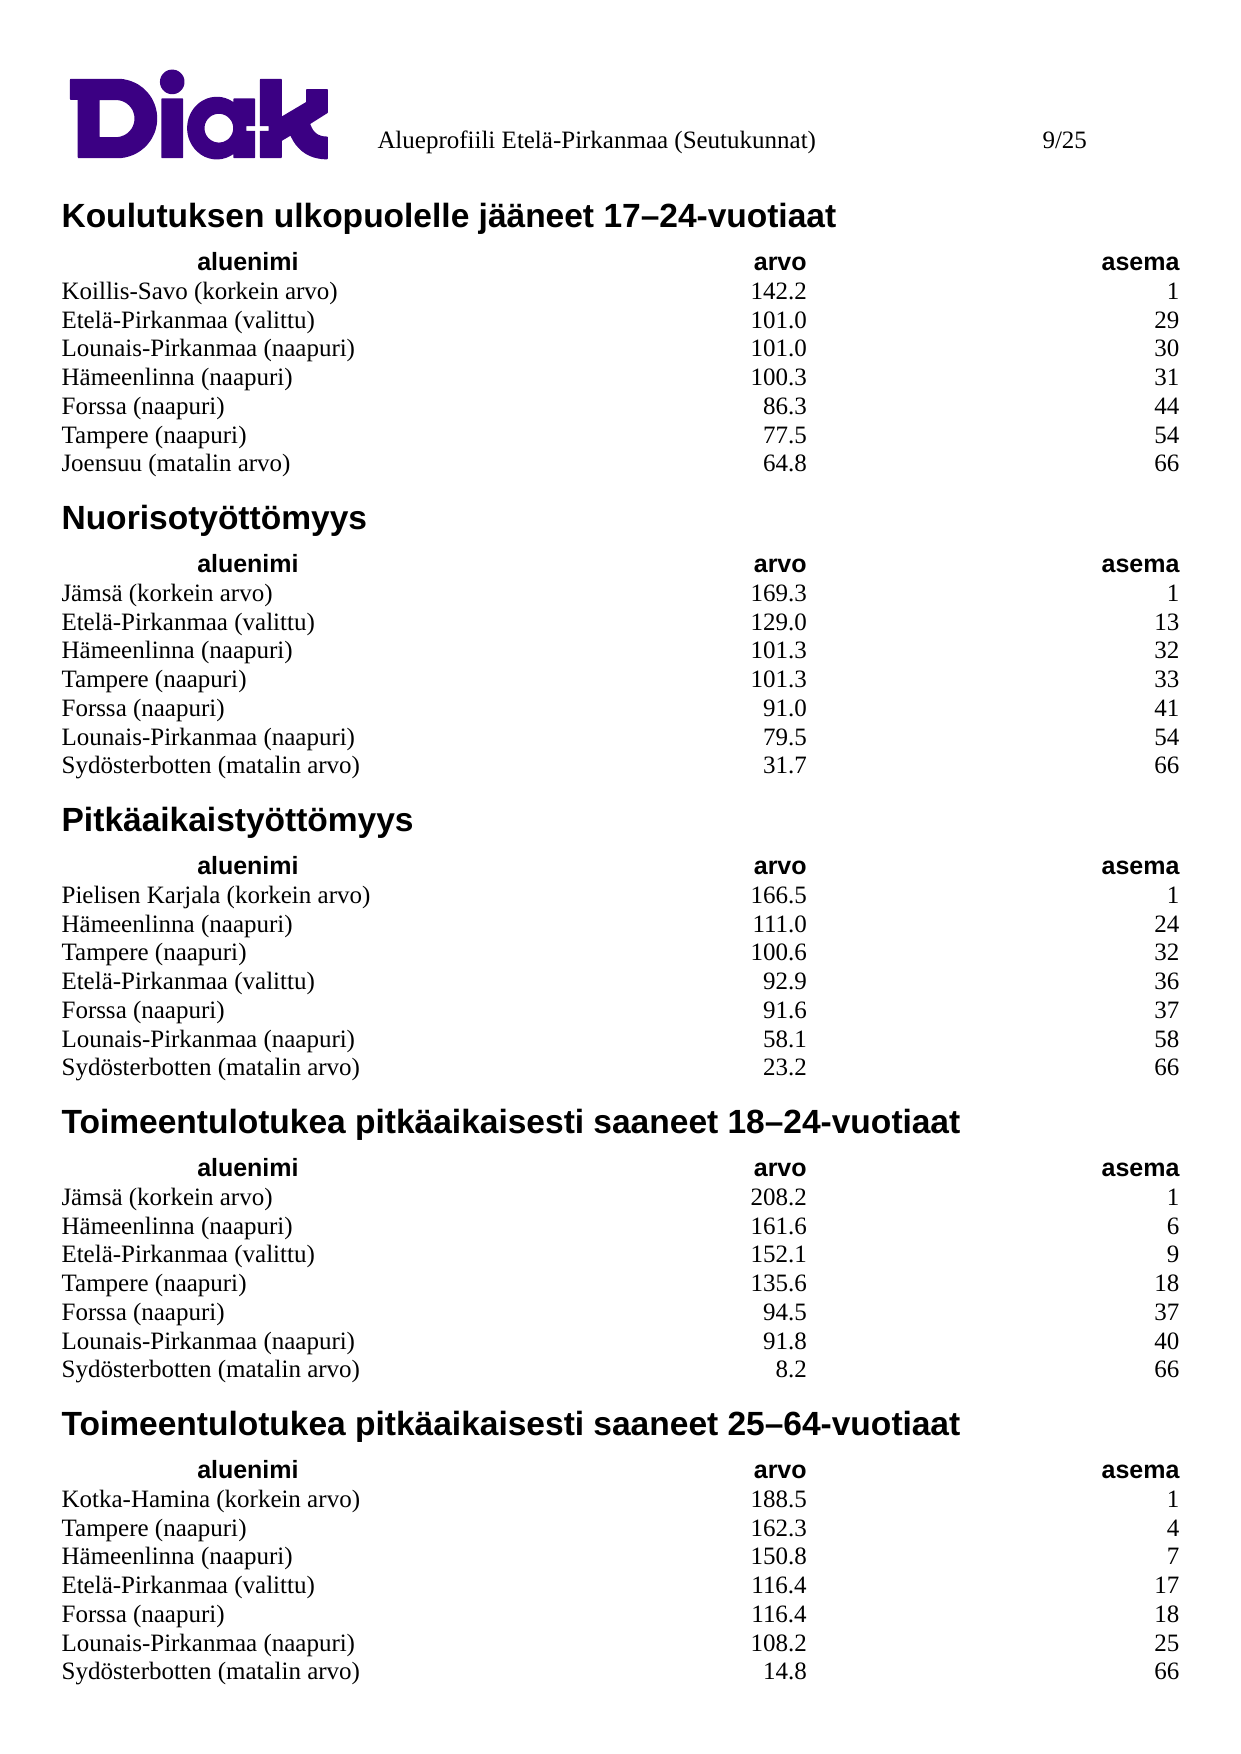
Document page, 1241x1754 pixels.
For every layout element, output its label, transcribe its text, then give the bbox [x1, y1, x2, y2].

subtitle Pitkäaikaistyöttömyys [61, 800, 1179, 839]
table_cell 36 [806, 966, 1179, 995]
table_cell Kotka-Hamina (korkein arvo) [61, 1484, 434, 1513]
table_header arvo [434, 549, 806, 578]
table_cell Tampere (naapuri) [61, 938, 434, 966]
table_cell Lounais-Pirkanmaa (naapuri) [61, 1628, 434, 1656]
table_cell 152.1 [434, 1240, 806, 1268]
table_cell Forssa (naapuri) [61, 1297, 434, 1326]
table_cell 1 [806, 276, 1179, 305]
table_cell 30 [806, 334, 1179, 362]
table_cell Forssa (naapuri) [61, 391, 434, 420]
table_cell 31 [806, 362, 1179, 391]
table_cell Sydösterbotten (matalin arvo) [61, 1053, 434, 1081]
table_cell 111.0 [434, 909, 806, 937]
table_cell 142.2 [434, 276, 806, 305]
table_cell Tampere (naapuri) [61, 664, 434, 693]
subtitle Toimeentulotukea pitkäaikaisesti saaneet 25–64-vuotiaat [61, 1404, 1179, 1443]
table_cell 37 [806, 1297, 1179, 1326]
table_cell Etelä-Pirkanmaa (valittu) [61, 305, 434, 333]
table_cell 100.3 [434, 362, 806, 391]
table_cell 24 [806, 909, 1179, 937]
table_cell 101.3 [434, 664, 806, 693]
table_cell Etelä-Pirkanmaa (valittu) [61, 966, 434, 995]
table_header asema [806, 247, 1179, 276]
table_cell 6 [806, 1211, 1179, 1239]
table_cell 108.2 [434, 1628, 806, 1656]
table_cell 44 [806, 391, 1179, 420]
table_cell 91.6 [434, 995, 806, 1024]
table_cell Tampere (naapuri) [61, 420, 434, 448]
table_header arvo [434, 1153, 806, 1182]
table_cell 150.8 [434, 1541, 806, 1570]
table_cell 32 [806, 636, 1179, 664]
table_header arvo [434, 247, 806, 276]
table_cell 41 [806, 693, 1179, 722]
table_cell 66 [806, 1053, 1179, 1081]
table_header asema [806, 851, 1179, 880]
table_cell 169.3 [434, 578, 806, 607]
table_cell 166.5 [434, 880, 806, 909]
table_cell 135.6 [434, 1268, 806, 1297]
table_cell 86.3 [434, 391, 806, 420]
table_cell 25 [806, 1628, 1179, 1656]
table_cell 101.0 [434, 334, 806, 362]
table_cell 208.2 [434, 1182, 806, 1211]
table_cell 54 [806, 722, 1179, 751]
table_cell Tampere (naapuri) [61, 1268, 434, 1297]
table_cell Pielisen Karjala (korkein arvo) [61, 880, 434, 909]
table_header aluenimi [61, 549, 434, 578]
table_cell 66 [806, 751, 1179, 779]
table_cell 31.7 [434, 751, 806, 779]
table_cell Jämsä (korkein arvo) [61, 578, 434, 607]
table_cell 17 [806, 1570, 1179, 1599]
table_cell 129.0 [434, 607, 806, 636]
table_cell 1 [806, 1182, 1179, 1211]
table_cell Koillis-Savo (korkein arvo) [61, 276, 434, 305]
table_cell 101.0 [434, 305, 806, 333]
table_cell Lounais-Pirkanmaa (naapuri) [61, 334, 434, 362]
table_cell 79.5 [434, 722, 806, 751]
table_cell Sydösterbotten (matalin arvo) [61, 1355, 434, 1383]
table_cell 92.9 [434, 966, 806, 995]
table_cell Etelä-Pirkanmaa (valittu) [61, 1240, 434, 1268]
table_cell 161.6 [434, 1211, 806, 1239]
table_cell Joensuu (matalin arvo) [61, 449, 434, 477]
table_cell 29 [806, 305, 1179, 333]
table_cell 18 [806, 1599, 1179, 1628]
table_cell 1 [806, 880, 1179, 909]
subtitle Nuorisotyöttömyys [61, 498, 1179, 537]
table_cell 4 [806, 1513, 1179, 1541]
table_cell 32 [806, 938, 1179, 966]
table_cell 7 [806, 1541, 1179, 1570]
table_cell Forssa (naapuri) [61, 693, 434, 722]
table_cell 101.3 [434, 636, 806, 664]
table_cell 64.8 [434, 449, 806, 477]
table_header aluenimi [61, 247, 434, 276]
table_cell 58 [806, 1024, 1179, 1052]
table_cell Tampere (naapuri) [61, 1513, 434, 1541]
table_cell 66 [806, 1355, 1179, 1383]
table_header arvo [434, 851, 806, 880]
table_cell Forssa (naapuri) [61, 1599, 434, 1628]
table_cell Forssa (naapuri) [61, 995, 434, 1024]
table_cell 91.8 [434, 1326, 806, 1354]
table_cell 91.0 [434, 693, 806, 722]
table_cell 94.5 [434, 1297, 806, 1326]
table_cell Lounais-Pirkanmaa (naapuri) [61, 1024, 434, 1052]
table_cell 77.5 [434, 420, 806, 448]
table_cell 23.2 [434, 1053, 806, 1081]
table_cell Sydösterbotten (matalin arvo) [61, 751, 434, 779]
table_cell 100.6 [434, 938, 806, 966]
table_cell Hämeenlinna (naapuri) [61, 1211, 434, 1239]
table_cell 188.5 [434, 1484, 806, 1513]
table_header arvo [434, 1455, 806, 1484]
table_cell 162.3 [434, 1513, 806, 1541]
table_header asema [806, 1455, 1179, 1484]
subtitle Koulutuksen ulkopuolelle jääneet 17–24-vuotiaat [61, 196, 1179, 235]
table_cell 9 [806, 1240, 1179, 1268]
table_cell 58.1 [434, 1024, 806, 1052]
table_cell Etelä-Pirkanmaa (valittu) [61, 1570, 434, 1599]
table_cell 116.4 [434, 1599, 806, 1628]
table_cell Lounais-Pirkanmaa (naapuri) [61, 1326, 434, 1354]
table_cell 66 [806, 449, 1179, 477]
table_cell 37 [806, 995, 1179, 1024]
table_cell 1 [806, 1484, 1179, 1513]
table_cell Hämeenlinna (naapuri) [61, 1541, 434, 1570]
table_header asema [806, 1153, 1179, 1182]
table_cell Lounais-Pirkanmaa (naapuri) [61, 722, 434, 751]
table_cell Etelä-Pirkanmaa (valittu) [61, 607, 434, 636]
table_cell 54 [806, 420, 1179, 448]
subtitle Toimeentulotukea pitkäaikaisesti saaneet 18–24-vuotiaat [61, 1102, 1179, 1141]
table_cell 18 [806, 1268, 1179, 1297]
table_cell 13 [806, 607, 1179, 636]
table_cell Hämeenlinna (naapuri) [61, 362, 434, 391]
table_cell 8.2 [434, 1355, 806, 1383]
table_cell Hämeenlinna (naapuri) [61, 636, 434, 664]
table_header aluenimi [61, 1455, 434, 1484]
table_header aluenimi [61, 851, 434, 880]
table_cell 1 [806, 578, 1179, 607]
table_cell 40 [806, 1326, 1179, 1354]
table_cell Hämeenlinna (naapuri) [61, 909, 434, 937]
table_header asema [806, 549, 1179, 578]
table_cell 33 [806, 664, 1179, 693]
table_cell 116.4 [434, 1570, 806, 1599]
table_header aluenimi [61, 1153, 434, 1182]
table_cell 14.8 [434, 1656, 806, 1685]
table_cell Jämsä (korkein arvo) [61, 1182, 434, 1211]
table_cell Sydösterbotten (matalin arvo) [61, 1656, 434, 1685]
table_cell 66 [806, 1656, 1179, 1685]
